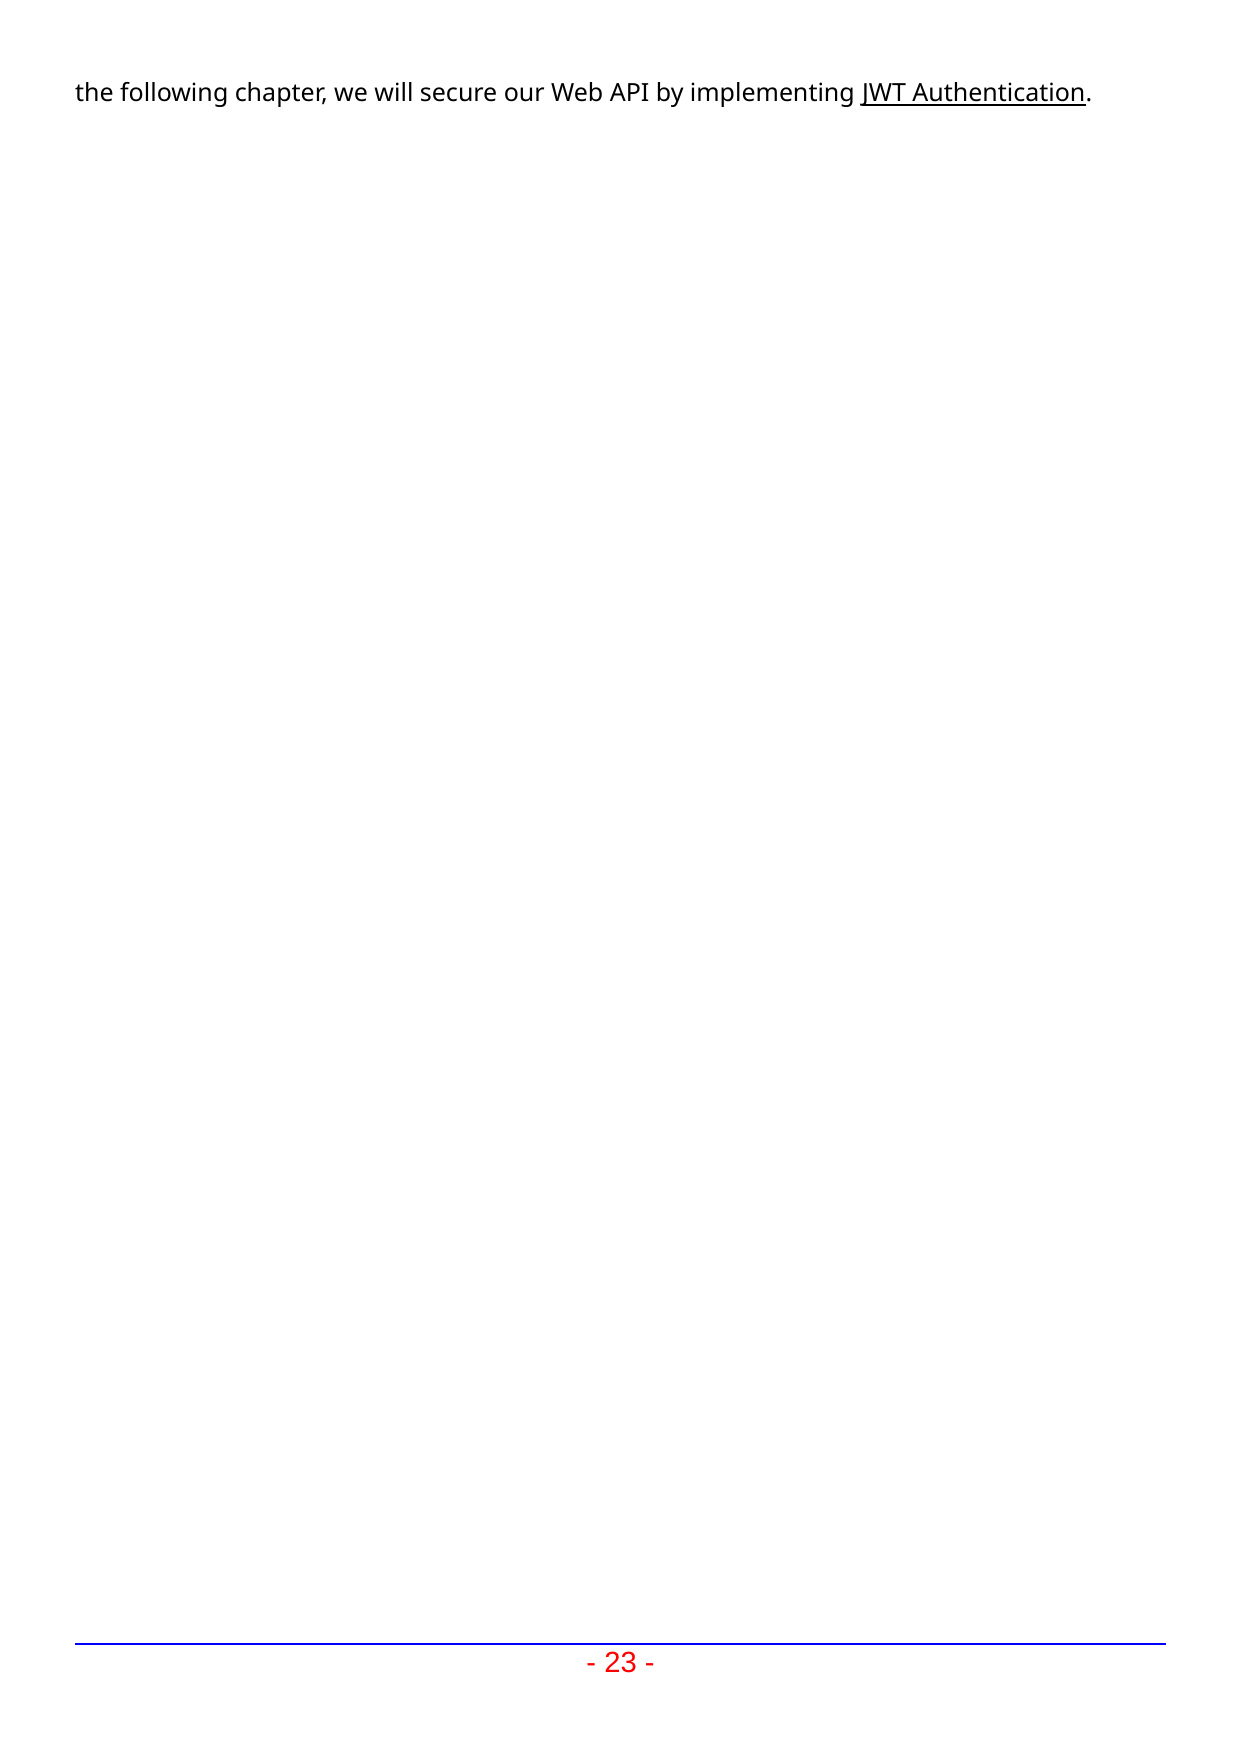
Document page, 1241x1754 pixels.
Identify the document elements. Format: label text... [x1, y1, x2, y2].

text the following chapter, we will secure our Web API by implementing JWT Authentication. [75, 75, 1166, 109]
